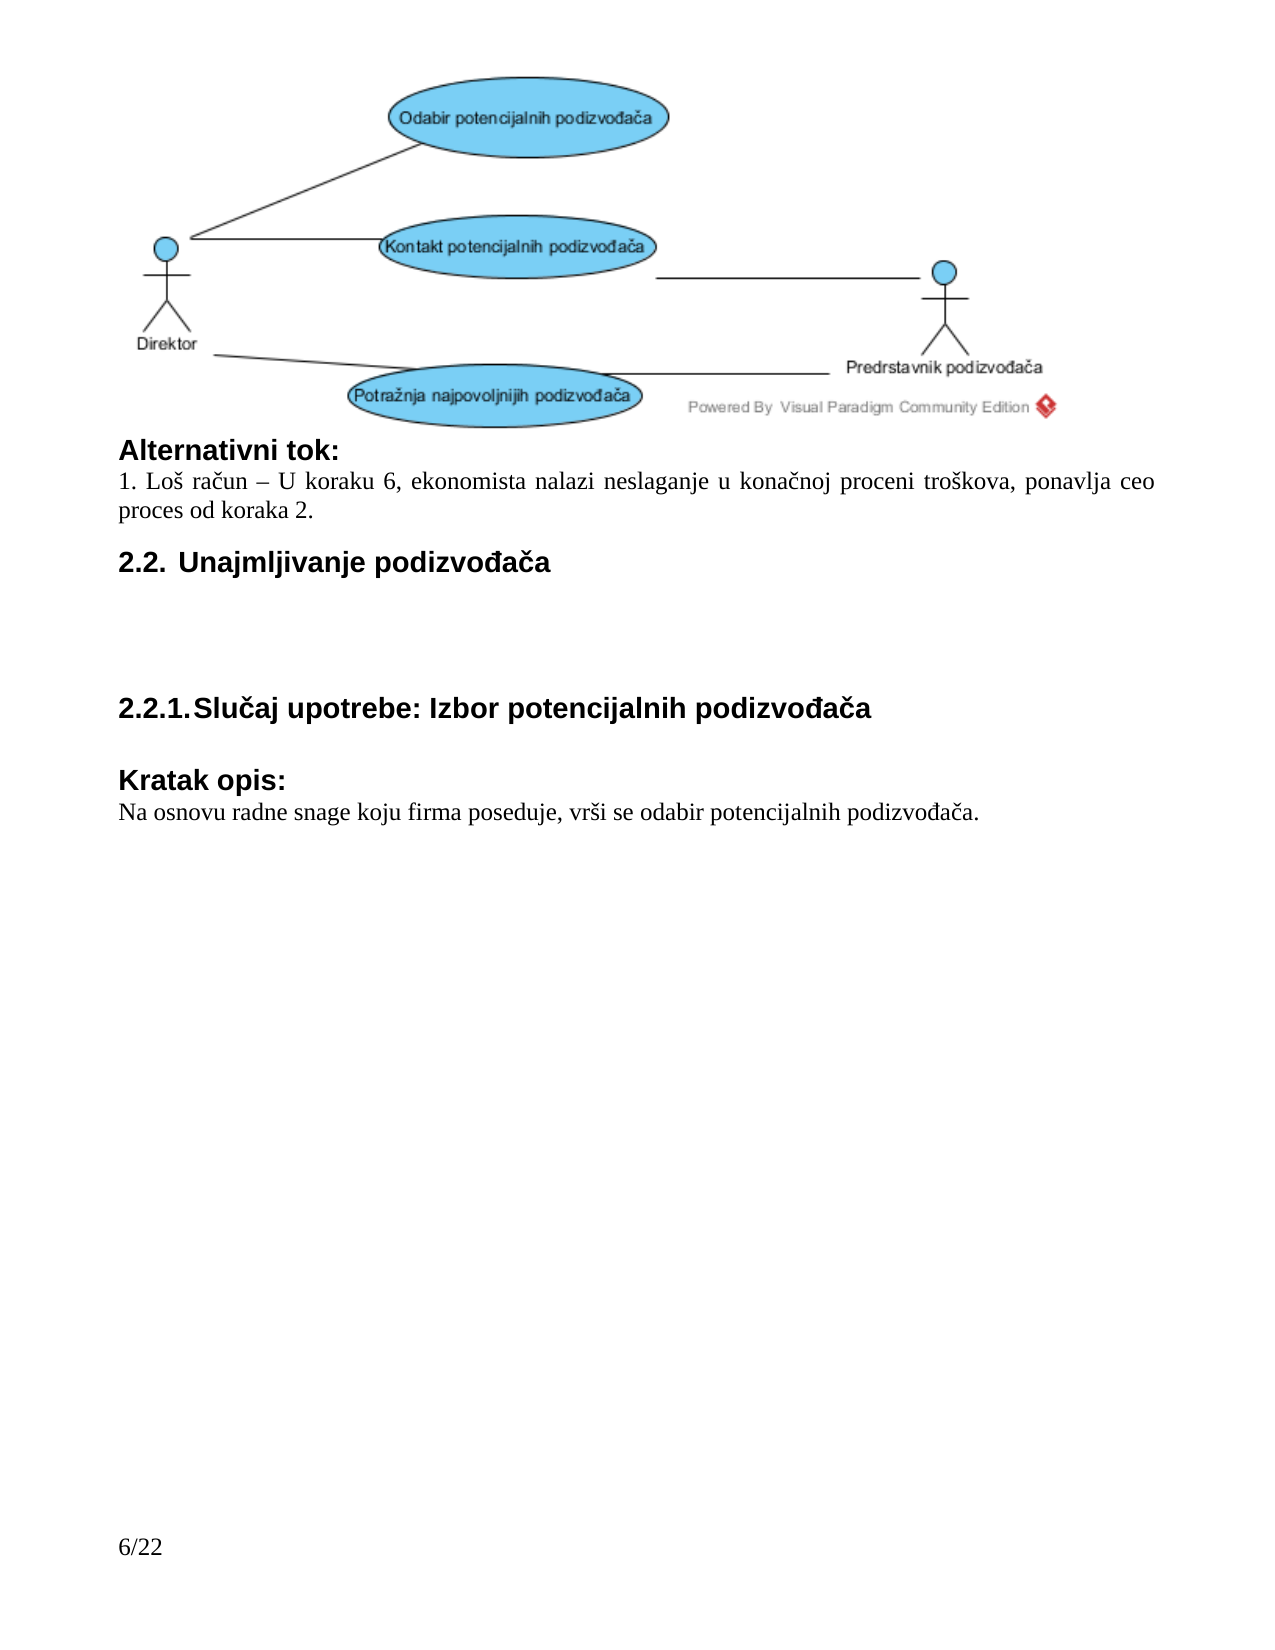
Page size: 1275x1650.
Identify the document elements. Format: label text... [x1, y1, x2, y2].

subtitle Slučaj upotrebe: Izbor potencijalnih podizvođača [118, 691, 1157, 725]
picture [118, 75, 1065, 433]
text 1. Loš račun – U koraku 6, ekonomista nalazi neslaganje u konačnoj proceni troškova, ponavlja ceo proces od koraka 2. [118, 466, 1157, 524]
subtitle Kratak opis: [118, 763, 1157, 797]
subtitle Unajmljivanje podizvođača [118, 544, 1157, 578]
subtitle Alternativni tok: [118, 433, 1157, 466]
text Na osnovu radne snage koju firma poseduje, vrši se odabir potencijalnih podizvođača. [118, 797, 1157, 825]
